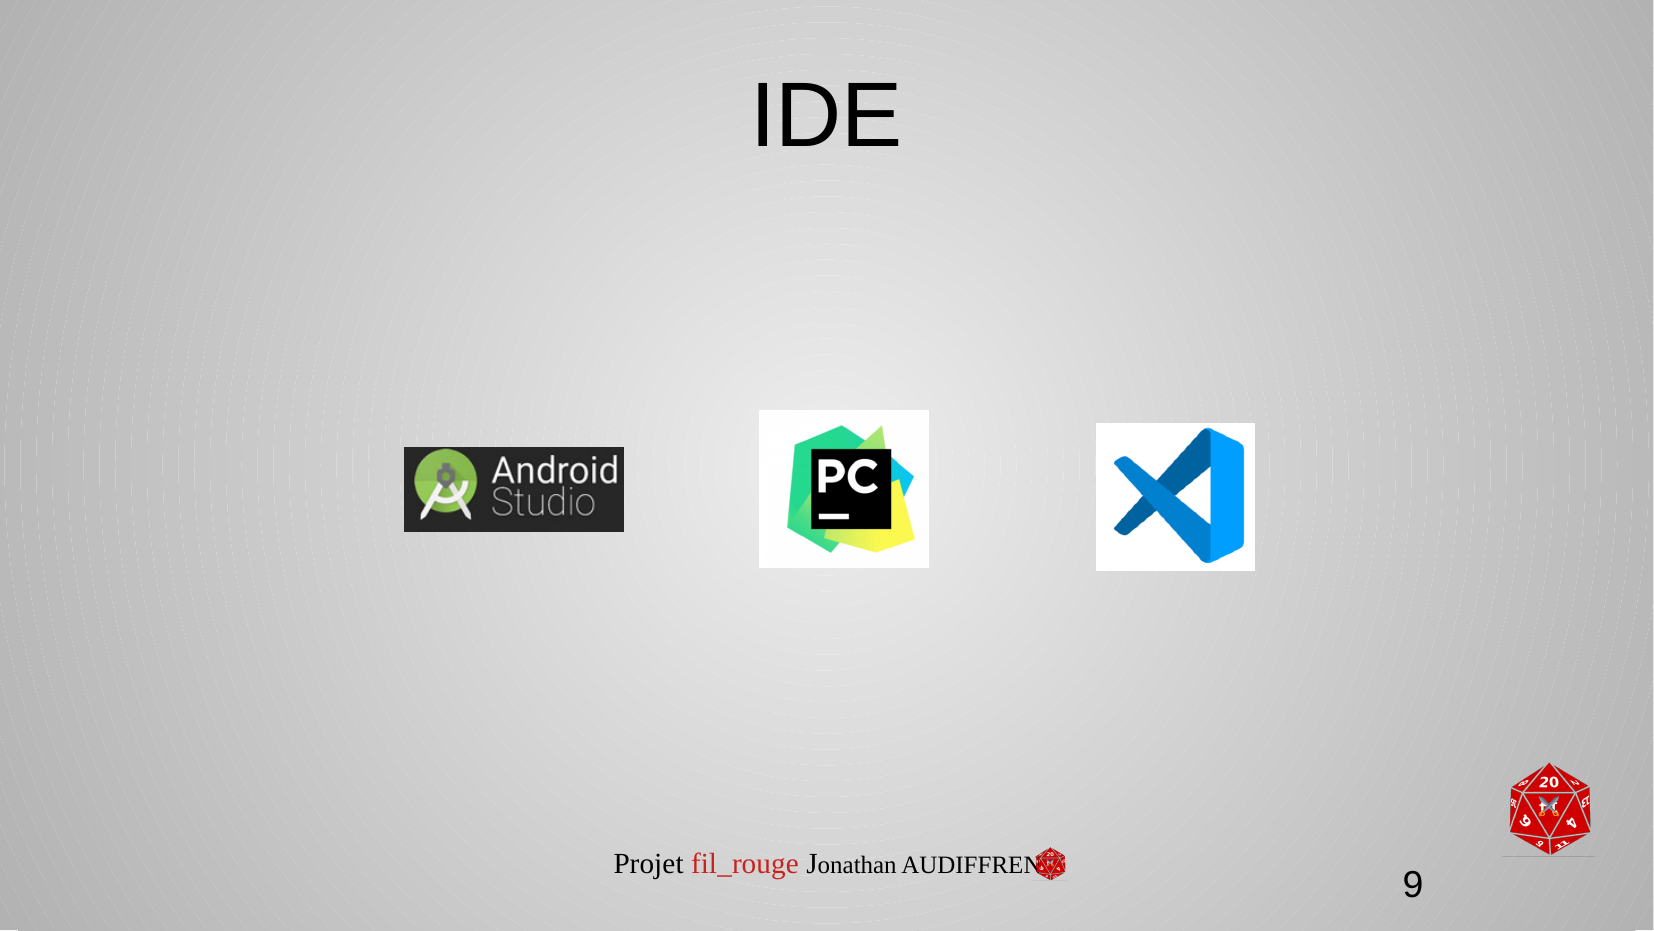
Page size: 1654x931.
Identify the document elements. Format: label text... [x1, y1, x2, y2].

title IDE [82, 37, 1571, 193]
picture [1096, 423, 1255, 571]
picture [759, 410, 929, 569]
picture [1033, 847, 1067, 881]
picture [1502, 762, 1595, 857]
picture [404, 447, 624, 532]
